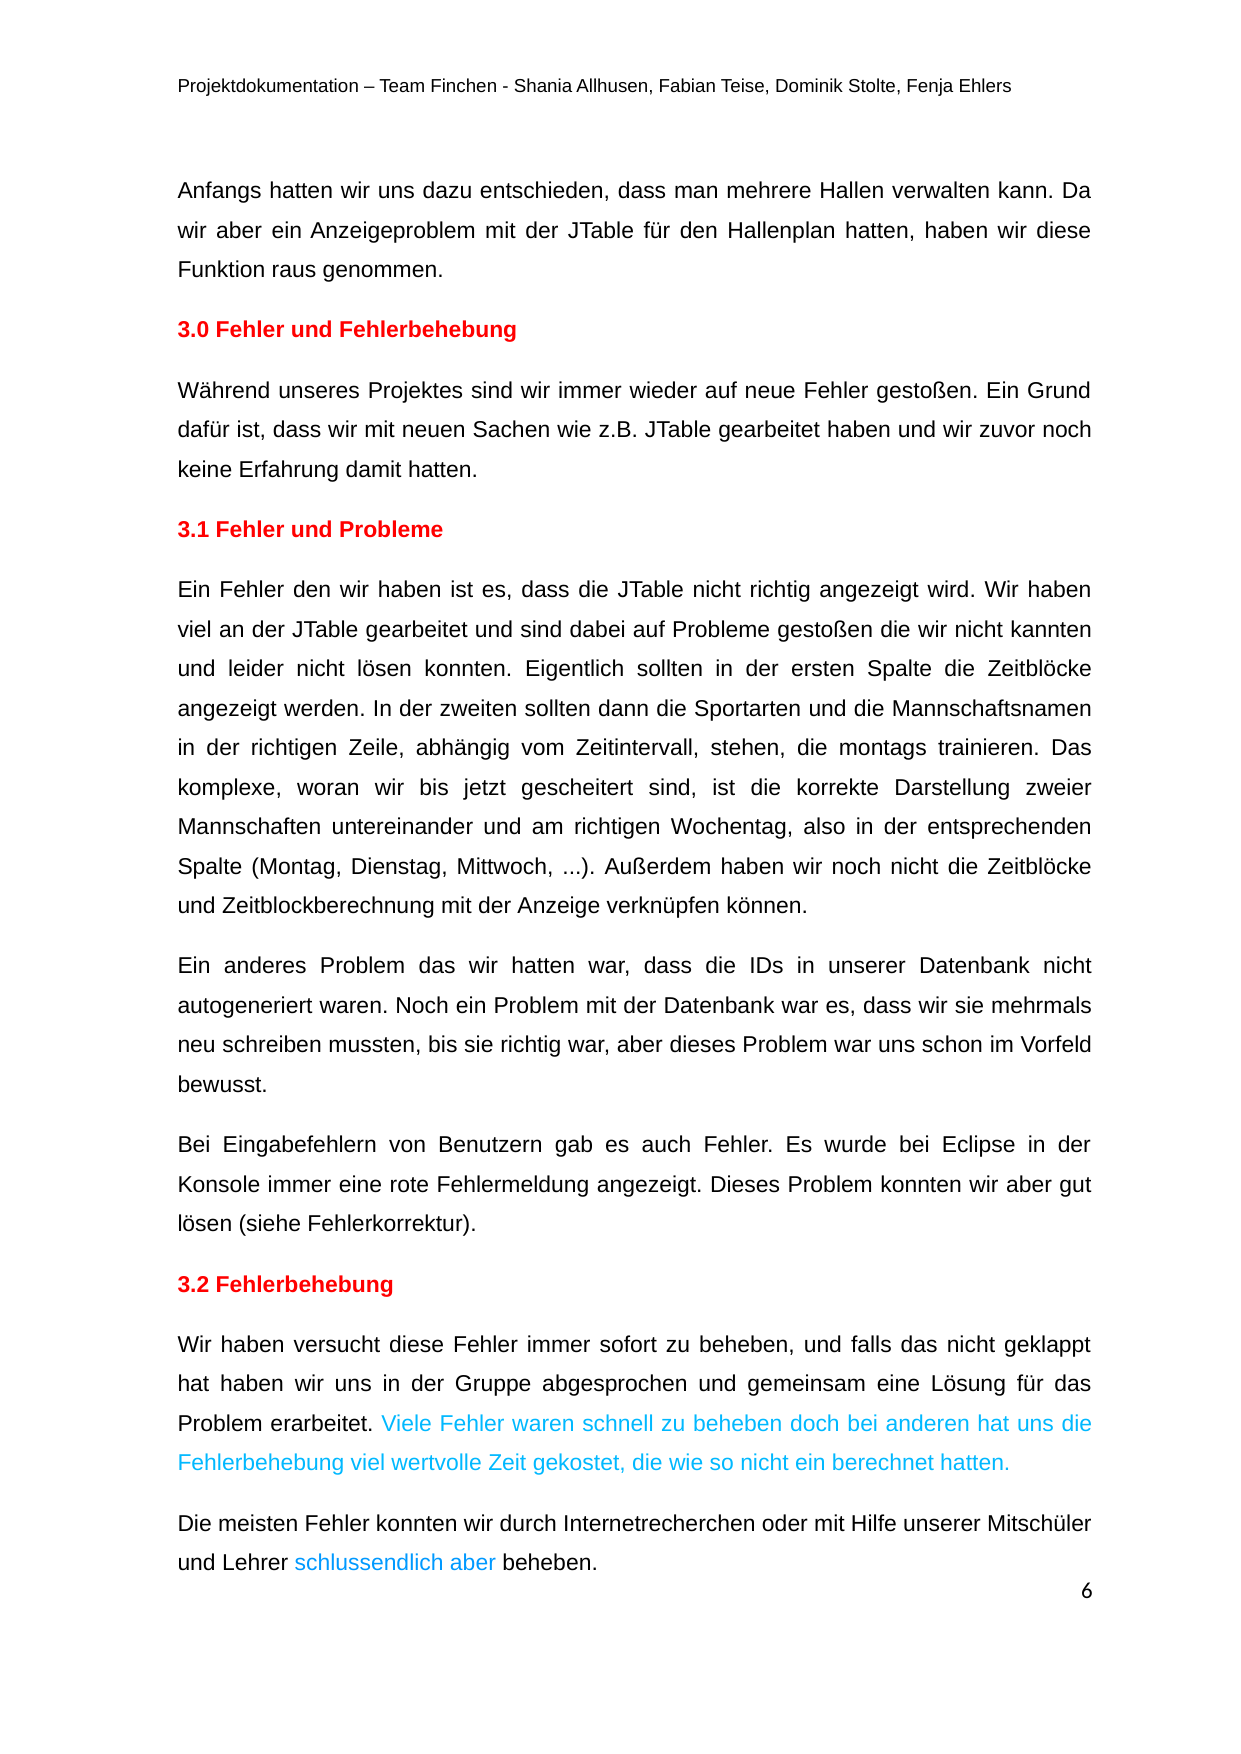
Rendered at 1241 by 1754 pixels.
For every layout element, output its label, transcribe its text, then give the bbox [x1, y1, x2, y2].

text Anfangs hatten wir uns dazu entschieden, dass man mehrere Hallen verwalten kann. Da wir aber ein Anzeigeproblem mit der JTable für den Hallenplan hatten, haben wir diese Funktion raus genommen. [177, 177, 1092, 282]
text Ein anderes Problem das wir hatten war, dass die IDs in unserer Datenbank nicht autogeneriert waren. Noch ein Problem mit der Datenbank war es, dass wir sie mehrmals neu schreiben mussten, bis sie richtig war, aber dieses Problem war uns schon im Vorfeld bewusst. [177, 952, 1092, 1097]
text Während unseres Projektes sind wir immer wieder auf neue Fehler gestoßen. Ein Grund dafür ist, dass wir mit neuen Sachen wie z.B. JTable gearbeitet haben und wir zuvor noch keine Erfahrung damit hatten. [177, 377, 1092, 482]
text 3.2 Fehlerbehebung [177, 1271, 1092, 1297]
text Bei Eingabefehlern von Benutzern gab es auch Fehler. Es wurde bei Eclipse in der Konsole immer eine rote Fehlermeldung angezeigt. Dieses Problem konnten wir aber gut lösen (siehe Fehlerkorrektur). [177, 1131, 1092, 1237]
text 3.0 Fehler und Fehlerbehebung [177, 316, 1092, 343]
text 3.1 Fehler und Probleme [177, 516, 1092, 542]
text Die meisten Fehler konnten wir durch Internetrecherchen oder mit Hilfe unserer Mitschüler und Lehrer schlussendlich aber beheben. [177, 1509, 1092, 1575]
text Wir haben versucht diese Fehler immer sofort zu beheben, und falls das nicht geklappt hat haben wir uns in der Gruppe abgesprochen und gemeinsam eine Lösung für das Problem erarbeitet. Viele Fehler waren schnell zu beheben doch bei anderen hat uns die Fehlerbehebung viel wertvolle Zeit gekostet, die wie so nicht ein berechnet hatten. [177, 1331, 1092, 1476]
text Ein Fehler den wir haben ist es, dass die JTable nicht richtig angezeigt wird. Wir haben viel an der JTable gearbeitet und sind dabei auf Probleme gestoßen die wir nicht kannten und leider nicht lösen konnten. Eigentlich sollten in der ersten Spalte die Zeitblöcke angezeigt werden. In der zweiten sollten dann die Sportarten und die Mannschaftsnamen in der richtigen Zeile, abhängig vom Zeitintervall, stehen, die montags trainieren. Das komplexe, woran wir bis jetzt gescheitert sind, ist die korrekte Darstellung zweier Mannschaften untereinander und am richtigen Wochentag, also in der entsprechenden Spalte (Montag, Dienstag, Mittwoch, ...). Außerdem haben wir noch nicht die Zeitblöcke und Zeitblockberechnung mit der Anzeige verknüpfen können. [177, 576, 1092, 918]
